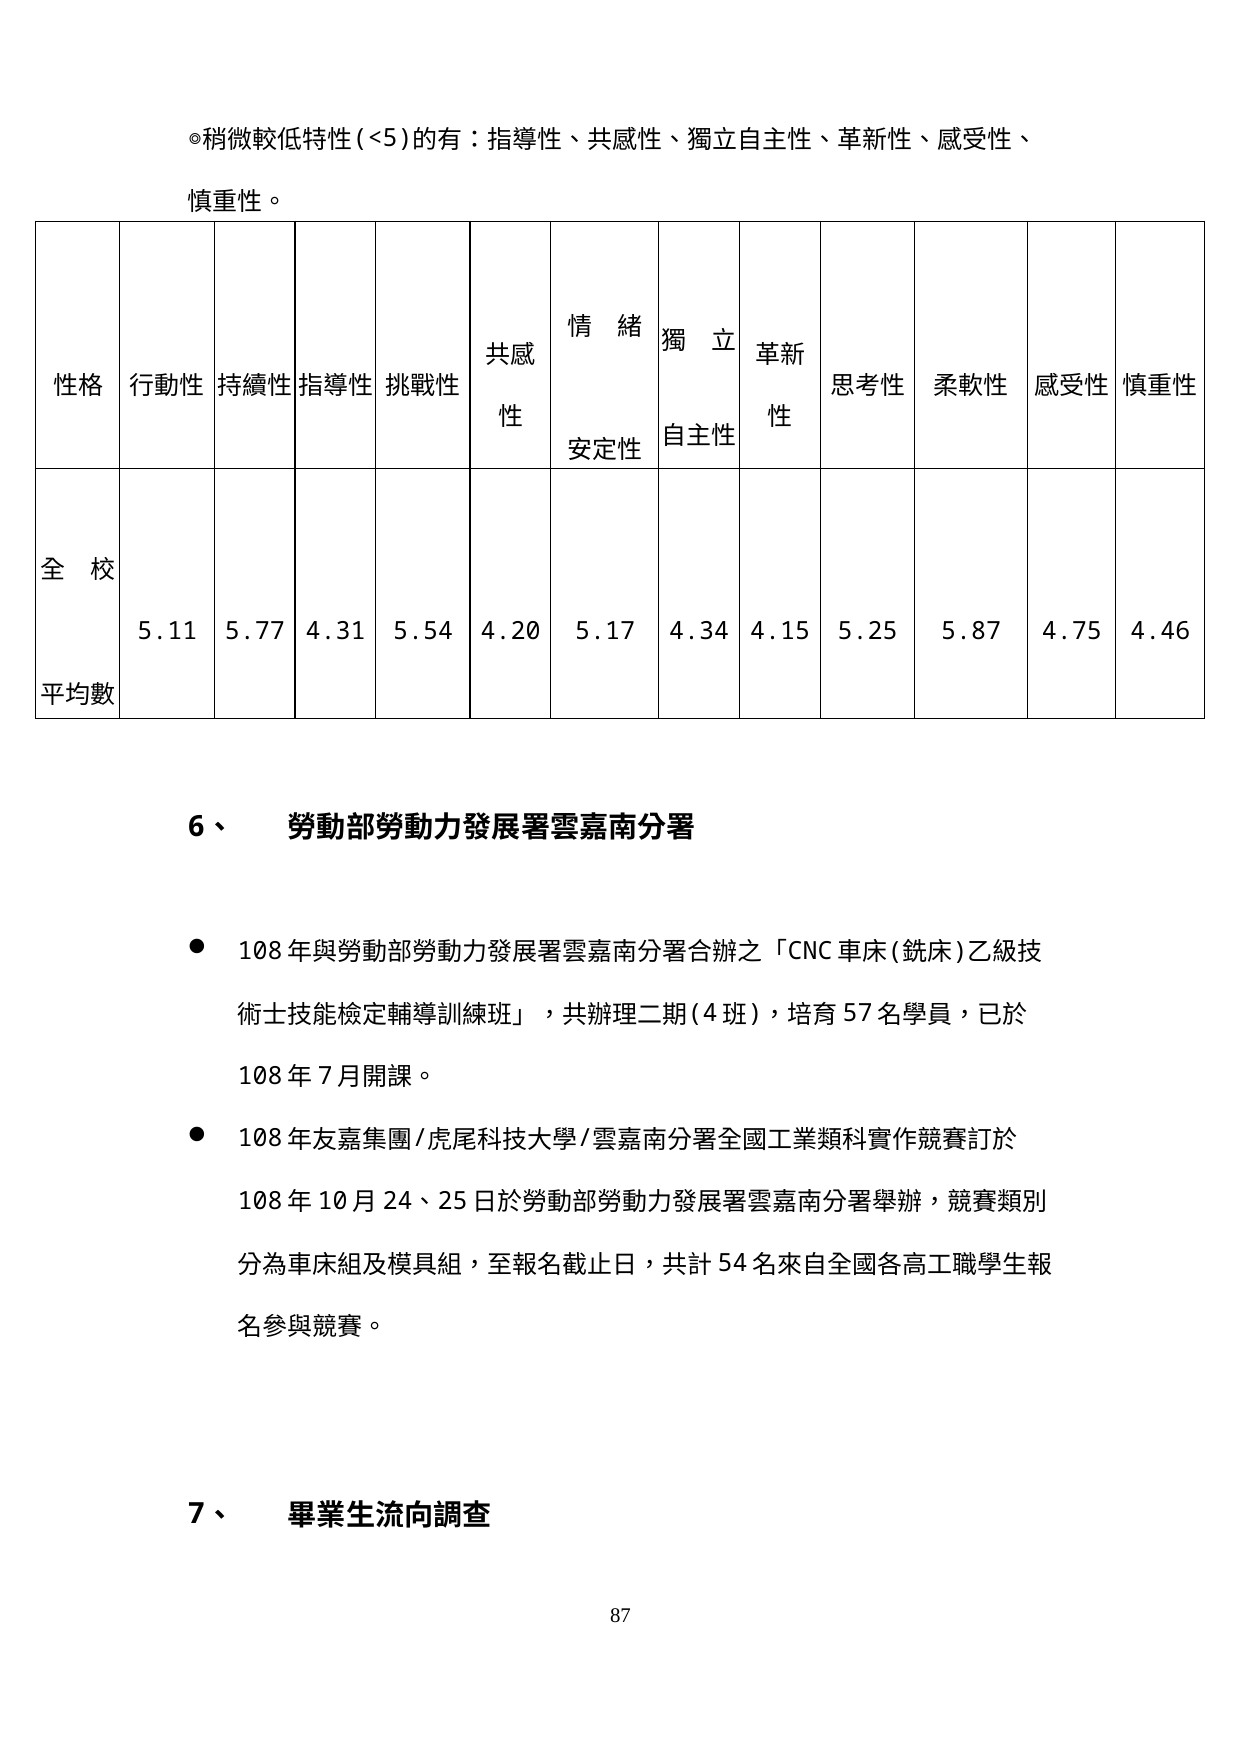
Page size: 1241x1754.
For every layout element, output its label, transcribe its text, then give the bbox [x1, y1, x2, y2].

table_cell 5.25 [821, 469, 914, 718]
table_header 挑戰性 [376, 222, 469, 468]
table_cell 4.34 [659, 469, 739, 718]
table_cell 4.31 [296, 469, 375, 718]
table_header 持續性 [215, 222, 294, 468]
table_cell 4.15 [740, 469, 820, 718]
table_header 革新性 [740, 222, 820, 468]
table_cell 全 校 平均數 [36, 469, 119, 718]
table_header 共感性 [471, 222, 550, 468]
text ◎稍微較低特性(<5)的有：指導性、共感性、獨立自主性、革新性、感受性、慎重性。 [187, 96, 1053, 221]
table_header 思考性 [821, 222, 914, 468]
table_header 獨 立 自主性 [659, 222, 739, 468]
table_header 柔軟性 [915, 222, 1027, 468]
table_cell 5.11 [120, 469, 214, 718]
table_cell 4.20 [471, 469, 550, 718]
table_header 感受性 [1028, 222, 1115, 468]
list 勞動部勞動力發展署雲嘉南分署 [187, 783, 1053, 846]
table_cell 5.77 [215, 469, 294, 718]
table_header 性格 [36, 222, 119, 468]
table_header 慎重性 [1116, 222, 1204, 468]
table_cell 5.54 [376, 469, 469, 718]
table_header 情 緒 安定性 [551, 222, 658, 468]
list 108年與勞動部勞動力發展署雲嘉南分署合辦之「CNC車床(銑床)乙級技術士技能檢定輔導訓練班」，共辦理二期(4班)，培育57名學員，已於108年7月開課。 [187, 908, 1053, 1096]
list 108年友嘉集團/虎尾科技大學/雲嘉南分署全國工業類科實作競賽訂於108年10月24、25日於勞動部勞動力發展署雲嘉南分署舉辦，競賽類別分為車床組及模具組，至報名截止日，共計54名來自全國各高工職學生報名參與競賽。 [187, 1096, 1053, 1346]
table_header 指導性 [296, 222, 375, 468]
table_cell 4.46 [1116, 469, 1204, 718]
table_cell 5.87 [915, 469, 1027, 718]
list 畢業生流向調查 [187, 1471, 1053, 1533]
table_cell 4.75 [1028, 469, 1115, 718]
table_cell 5.17 [551, 469, 658, 718]
table_header 行動性 [120, 222, 214, 468]
